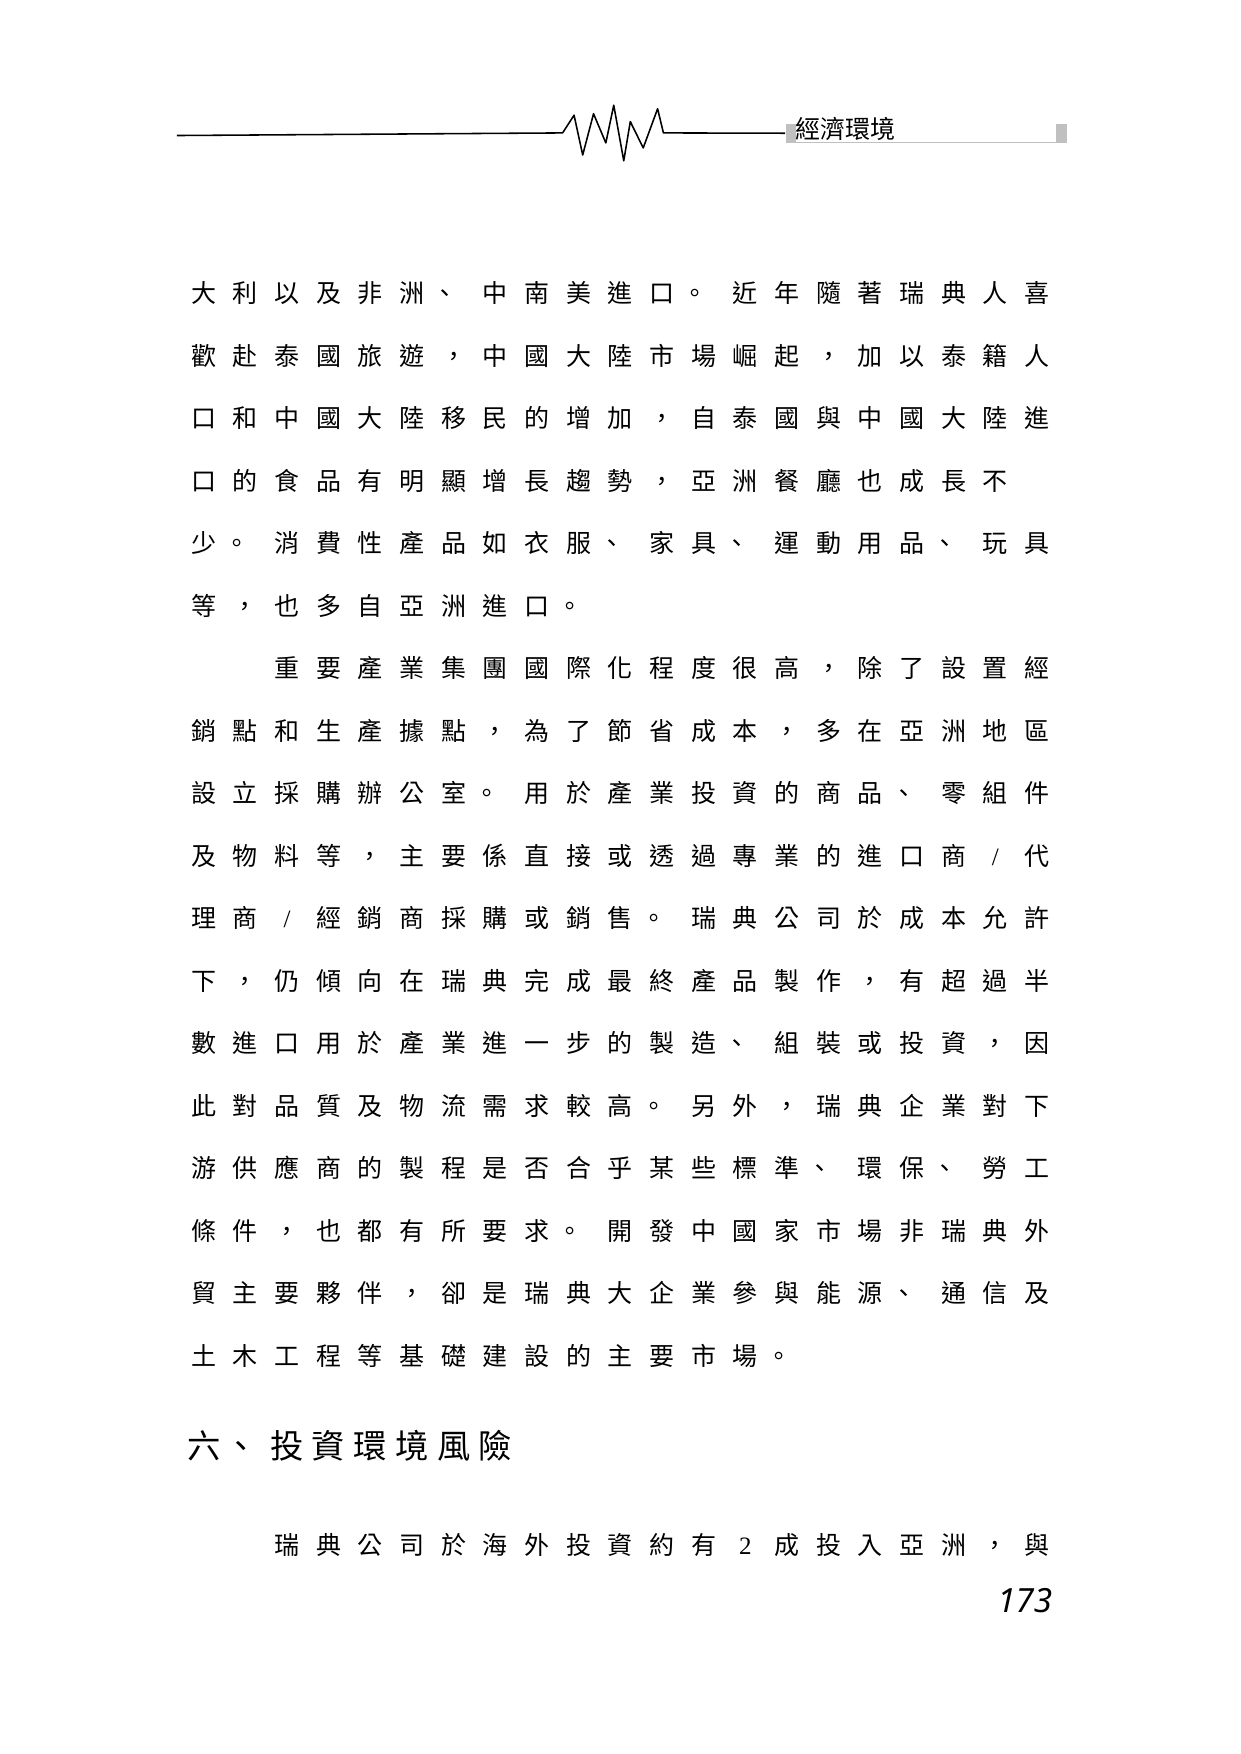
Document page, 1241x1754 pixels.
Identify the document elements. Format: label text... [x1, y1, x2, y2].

text 瑞典公司於海外投資約有2成投入亞洲，與 [183, 1491, 1058, 1554]
text 六、投資環境風險 [183, 1402, 1058, 1464]
text 重要產業集團國際化程度很高，除了設置經銷點和生產據點，為了節省成本，多在亞洲地區設立採購辦公室。用於產業投資的商品、零組件及物料等，主要係直接或透過專業的進口商/代理商/經銷商採購或銷售。瑞典公司於成本允許下，仍傾向在瑞典完成最終產品製作，有超過半數進口用於產業進一步的製造、組裝或投資，因此對品質及物流需求較高。另外，瑞典企業對下游供應商的製程是否合乎某些標準、環保、勞工條件，也都有所要求。開發中國家市場非瑞典外貿主要夥伴，卻是瑞典大企業參與能源、通信及土木工程等基礎建設的主要市場。 [183, 625, 1058, 1375]
text 大利以及非洲、中南美進口。近年隨著瑞典人喜歡赴泰國旅遊，中國大陸市場崛起，加以泰籍人口和中國大陸移民的增加，自泰國與中國大陸進口的食品有明顯增長趨勢，亞洲餐廳也成長不少。消費性產品如衣服、家具、運動用品、玩具等，也多自亞洲進口。 [183, 250, 1058, 625]
